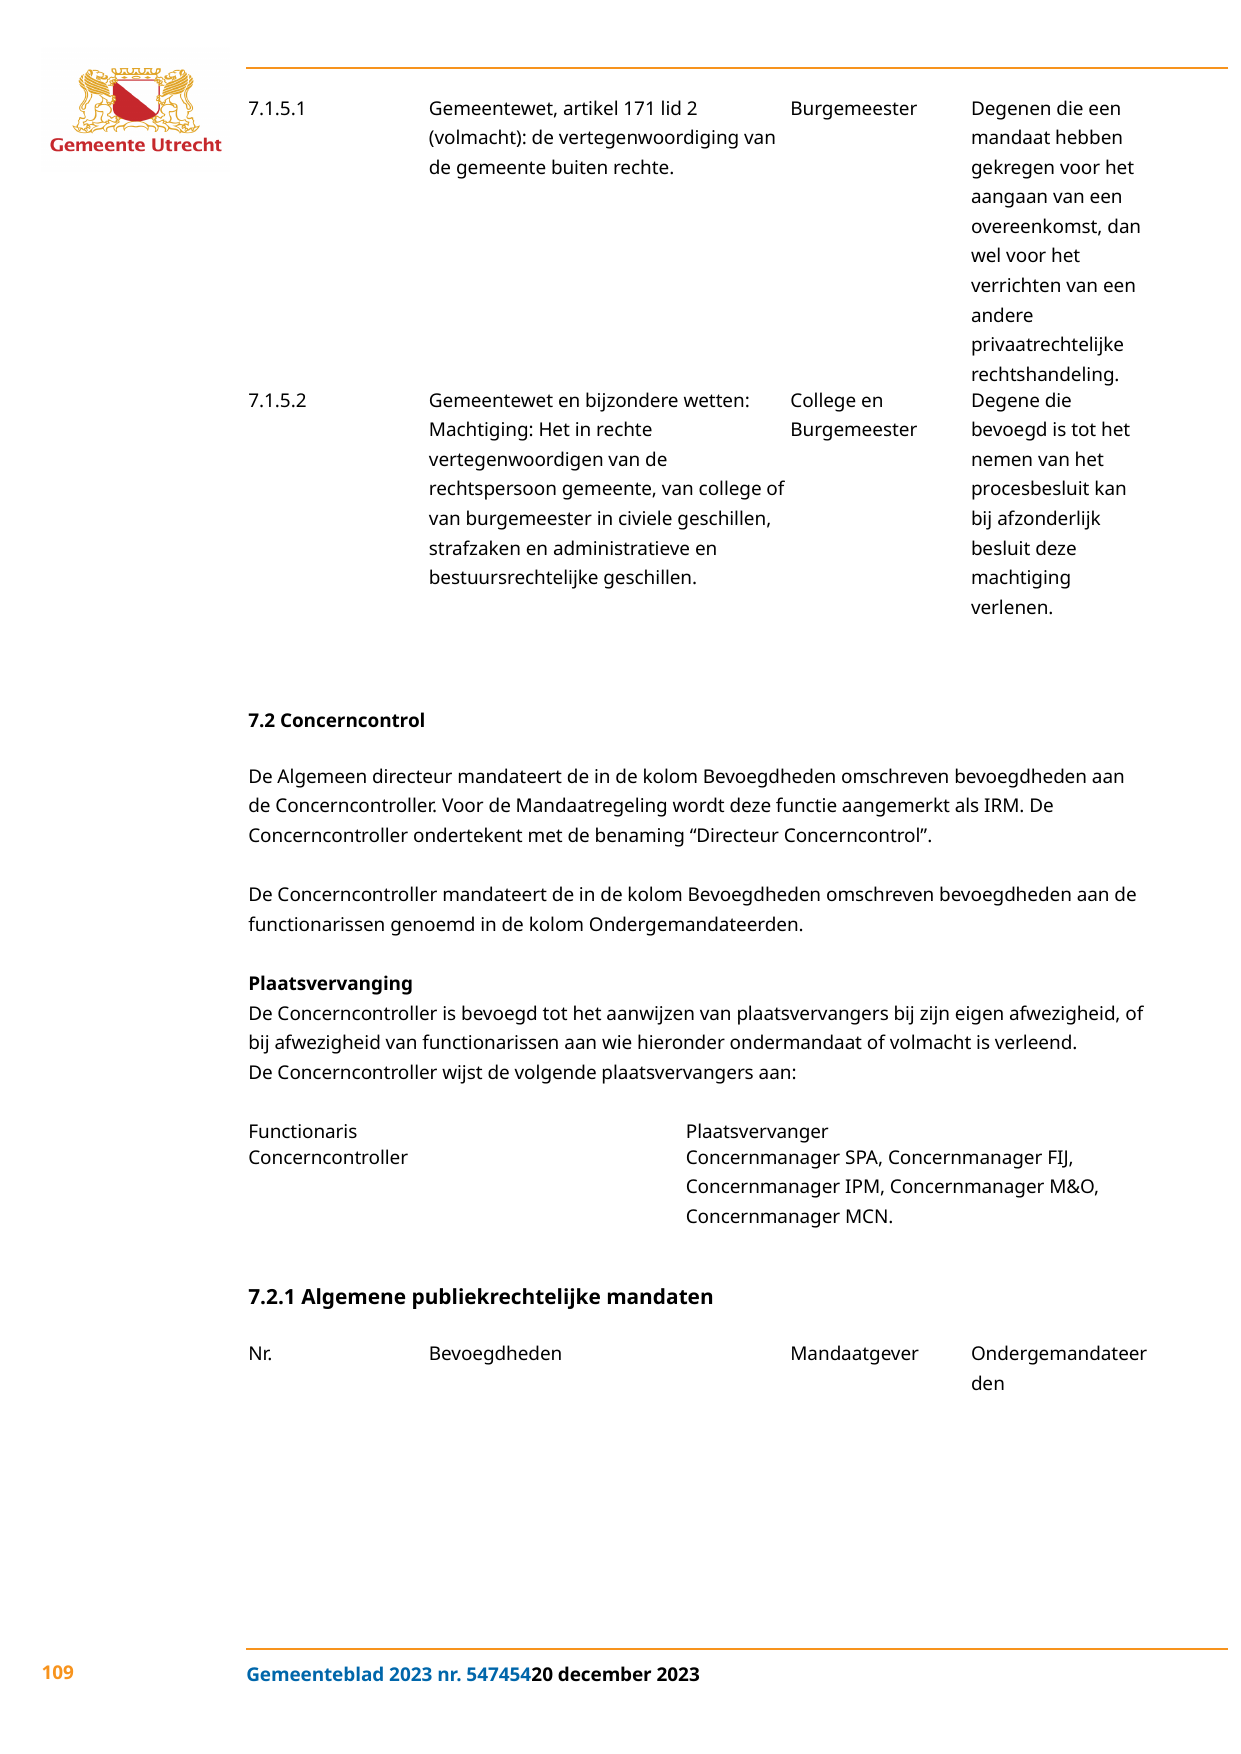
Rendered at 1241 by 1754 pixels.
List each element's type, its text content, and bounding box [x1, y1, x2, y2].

table_cell 7.1.5.2 [248, 387, 429, 619]
table_header Plaatsvervanger [686, 1118, 1152, 1144]
table_cell Gemeentewet en bijzondere wetten: Machtiging: Het in rechte vertegenwoordigen van de rechtspersoon gemeente, van college of van burgemeester in civiele geschillen, strafzaken en administratieve en bestuursrechtelijke geschillen. [429, 387, 790, 619]
picture [41, 47, 231, 172]
table_cell College en Burgemeester [790, 387, 971, 619]
text 7.2.1 Algemene publiekrechtelijke mandaten [248, 1282, 1152, 1311]
text De Algemeen directeur mandateert de in de kolom Bevoegdheden omschreven bevoegdheden aan de Concerncontroller. Voor de Mandaatregeling wordt deze functie aangemerkt als IRM. De Concerncontroller ondertekent met de benaming “Directeur Concerncontrol”. [248, 763, 1152, 848]
table_cell Concernmanager SPA, Concernmanager FIJ, Concernmanager IPM, Concernmanager M&O, Concernmanager MCN. [686, 1144, 1152, 1229]
table_header Mandaatgever [790, 1341, 971, 1396]
text De Concerncontroller is bevoegd tot het aanwijzen van plaatsvervangers bij zijn eigen afwezigheid, of bij afwezigheid van functionarissen aan wie hieronder ondermandaat of volmacht is verleend. [248, 1000, 1152, 1055]
table_cell Degenen die een mandaat hebben gekregen voor het aangaan van een overeenkomst, dan wel voor het verrichten van een andere privaatrechtelijke rechtshandeling. [971, 95, 1152, 387]
table_header Functionaris [248, 1118, 686, 1144]
table_cell Gemeentewet, artikel 171 lid 2 (volmacht): de vertegenwoordiging van de gemeente buiten rechte. [429, 95, 790, 387]
table_cell 7.1.5.1 [248, 95, 429, 387]
table_cell Burgemeester [790, 95, 971, 387]
table_header Nr. [248, 1341, 429, 1396]
text Plaatsvervanging [248, 970, 1152, 996]
text De Concerncontroller mandateert de in de kolom Bevoegdheden omschreven bevoegdheden aan de functionarissen genoemd in de kolom Ondergemandateerden. [248, 881, 1152, 937]
text 7.2 Concerncontrol [248, 708, 1152, 733]
text De Concerncontroller wijst de volgende plaatsvervangers aan: [248, 1059, 1152, 1084]
table_cell Concerncontroller [248, 1144, 686, 1229]
table_header Ondergemandateerden [971, 1341, 1152, 1396]
table_header Bevoegdheden [429, 1341, 790, 1396]
table_cell Degene die bevoegd is tot het nemen van het procesbesluit kan bij afzonderlijk besluit deze machtiging verlenen. [971, 387, 1152, 619]
